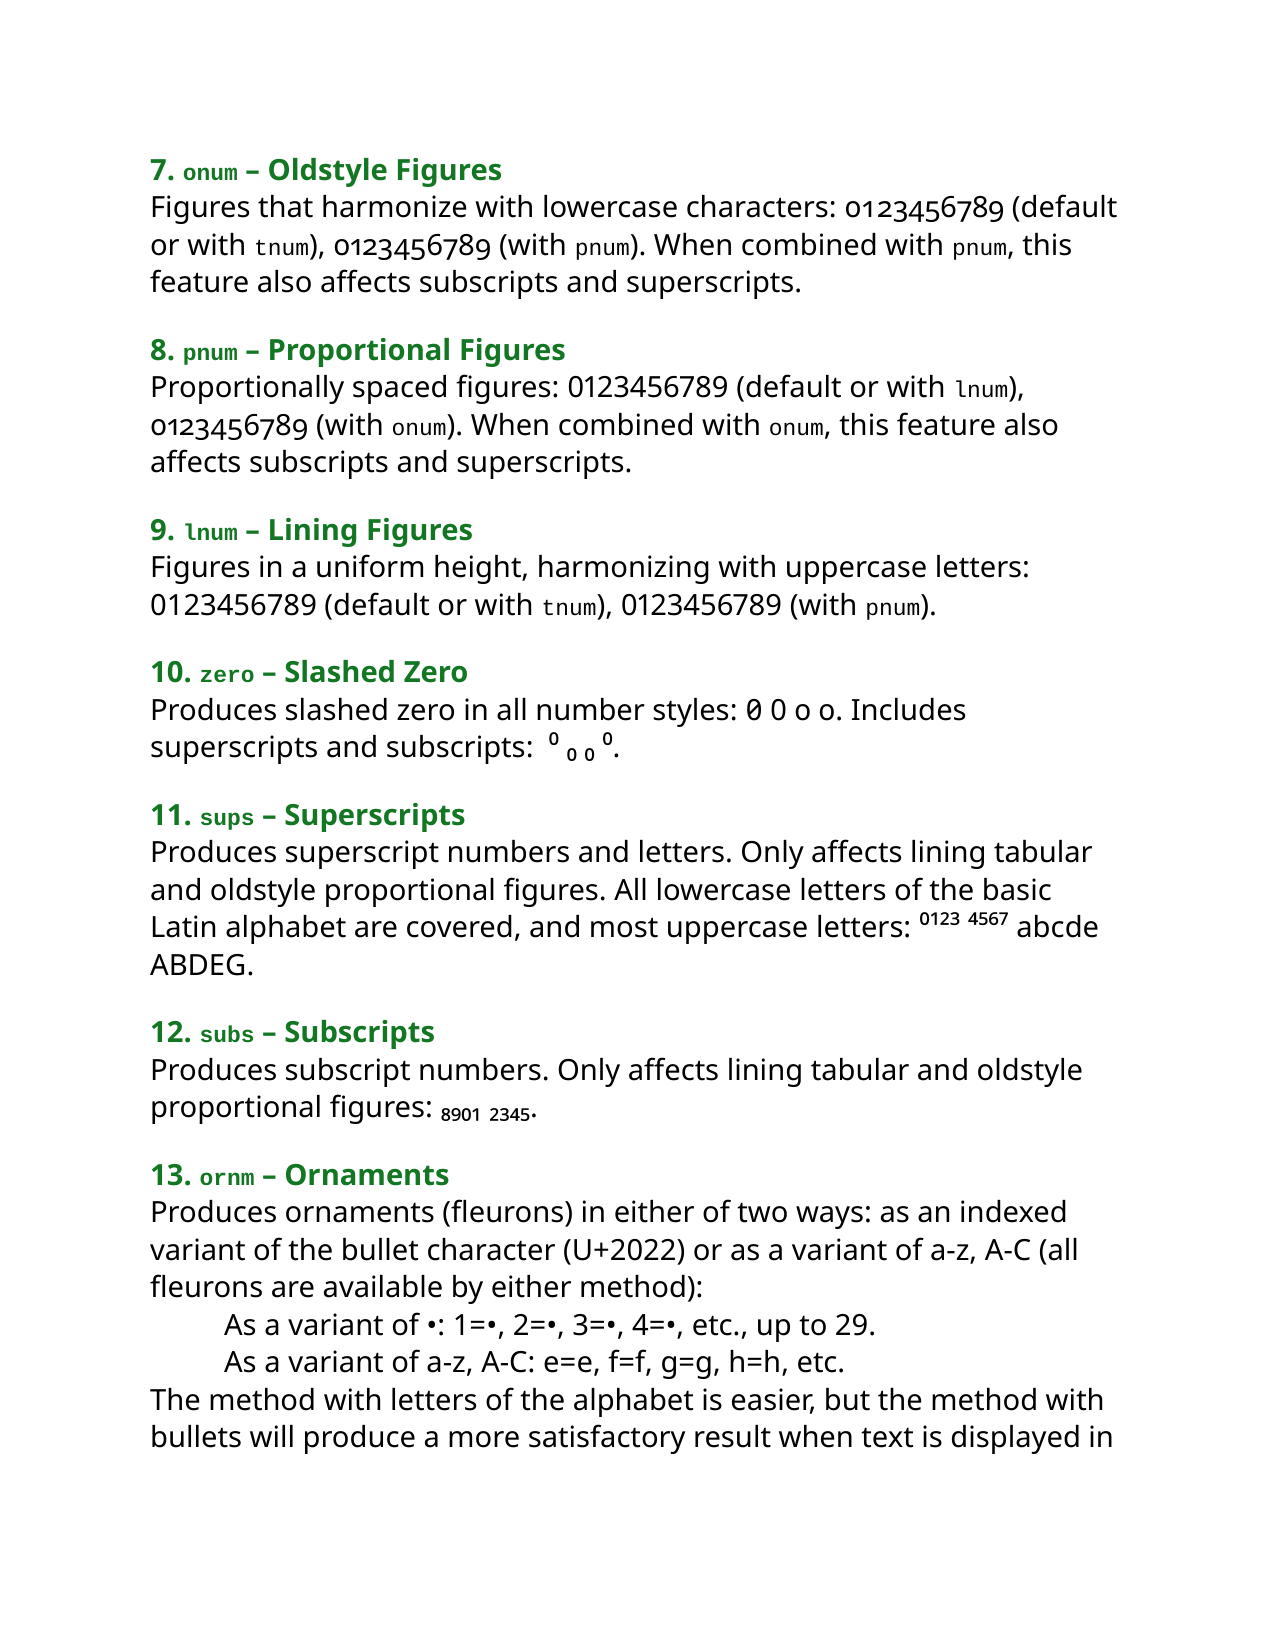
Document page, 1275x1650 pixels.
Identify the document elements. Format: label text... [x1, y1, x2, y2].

text The method with letters of the alphabet is easier, but the method with bullets will produce a more satisfactory result when text is displayed in [150, 1380, 1125, 1455]
subtitle 9. lnum – Lining Figures [150, 510, 1125, 547]
text Proportionally spaced figures: 0123456789 (default or with lnum), 0123456789 (with onum). When combined with onum, this feature also affects subscripts and superscripts. [150, 367, 1125, 480]
subtitle 7. onum – Oldstyle Figures [150, 150, 1125, 187]
text Figures in a uniform height, harmonizing with uppercase letters: 0123456789 (default or with tnum), 0123456789 (with pnum). [150, 547, 1125, 622]
text Produces ornaments (fleurons) in either of two ways: as an indexed variant of the bullet character (U+2022) or as a variant of a-z, A-C (all fleurons are available by either method): [150, 1192, 1125, 1305]
text As a variant of a-z, A-C: e=e, f=f, g=g, h=h, etc. [224, 1342, 1125, 1380]
text Figures that harmonize with lowercase characters: 0123456789 (default or with tnum), 0123456789 (with pnum). When combined with pnum, this feature also affects subscripts and superscripts. [150, 187, 1125, 300]
text As a variant of •: 1=•, 2=•, 3=•, 4=•, etc., up to 29. [224, 1305, 1125, 1342]
text Produces subscript numbers. Only affects lining tabular and oldstyle proportional figures: 8901 2345. [150, 1050, 1125, 1125]
subtitle 10. zero – Slashed Zero [150, 652, 1125, 690]
text Produces superscript numbers and letters. Only affects lining tabular and oldstyle proportional figures. All lowercase letters of the basic Latin alphabet are covered, and most uppercase letters: 0123 4567 abcde ABDEG. [150, 832, 1125, 982]
text Produces slashed zero in all number styles: 0 0 0 0. Includes superscripts and subscripts: 0 0 0 0. [150, 690, 1125, 765]
subtitle 12. subs – Subscripts [150, 1012, 1125, 1050]
subtitle 11. sups – Superscripts [150, 795, 1125, 832]
subtitle 8. pnum – Proportional Figures [150, 330, 1125, 367]
subtitle 13. ornm – Ornaments [150, 1155, 1125, 1192]
